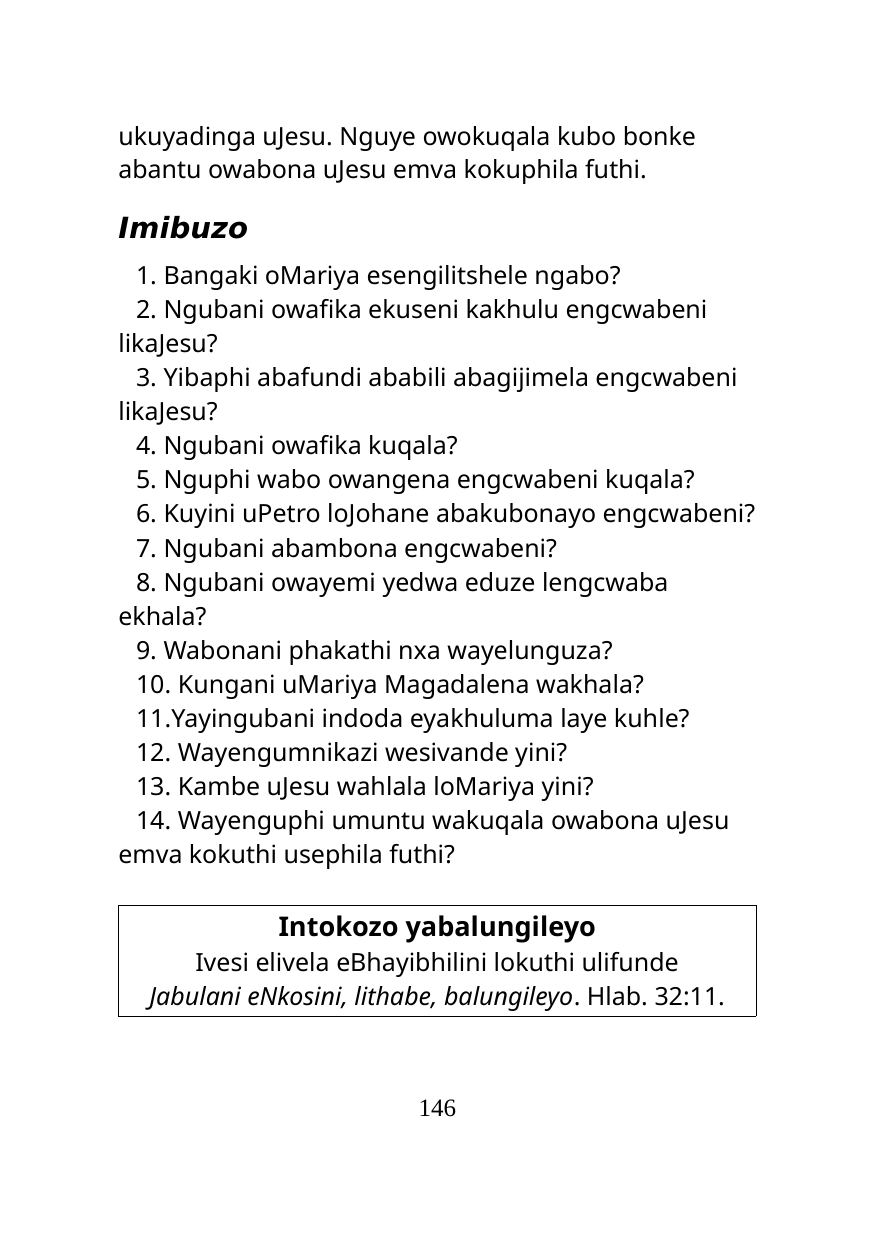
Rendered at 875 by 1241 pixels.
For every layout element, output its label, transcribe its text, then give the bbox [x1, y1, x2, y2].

list Ngubani owayemi yedwa eduze lengcwaba ekhala? [118, 564, 756, 632]
list Wayenguphi umuntu wakuqala owabona uJesu emva kokuthi usephila futhi? [118, 803, 756, 871]
list Ngubani owafika kuqala? [118, 428, 756, 462]
list Nguphi wabo owangena engcwabeni kuqala? [118, 462, 756, 496]
list Bangaki oMariya esengilitshele ngabo? [118, 258, 756, 292]
list Wayengumnikazi wesivande yini? [118, 734, 756, 769]
list Kuyini uPetro loJohane abakubonayo engcwabeni? [118, 496, 756, 530]
list Kungani uMariya Magadalena wakhala? [118, 666, 756, 701]
list Yibaphi abafundi ababili abagijimela engcwabeni likaJesu? [118, 360, 756, 428]
list Yayingubani indoda eyakhuluma laye kuhle? [118, 701, 756, 734]
text Jabulani eNkosini, lithabe, balungileyo. Hlab. 32:11. [119, 976, 756, 1016]
list Ngubani owafika ekuseni kakhulu engcwabeni likaJesu? [118, 292, 756, 360]
text Ivesi elivela eBhayibhilini lokuthi ulifunde [119, 942, 756, 976]
list Kambe uJesu wahlala loMariya yini? [118, 769, 756, 803]
list Ngubani abambona engcwabeni? [118, 530, 756, 564]
text Intokozo yabalungileyo [119, 906, 756, 942]
list Wabonani phakathi nxa wayelunguza? [118, 632, 756, 666]
subtitle Imibuzo [118, 211, 756, 245]
text ukuyadinga uJesu. Nguye owokuqala kubo bonke abantu owabona uJesu emva kokuphila futhi. [118, 118, 756, 186]
